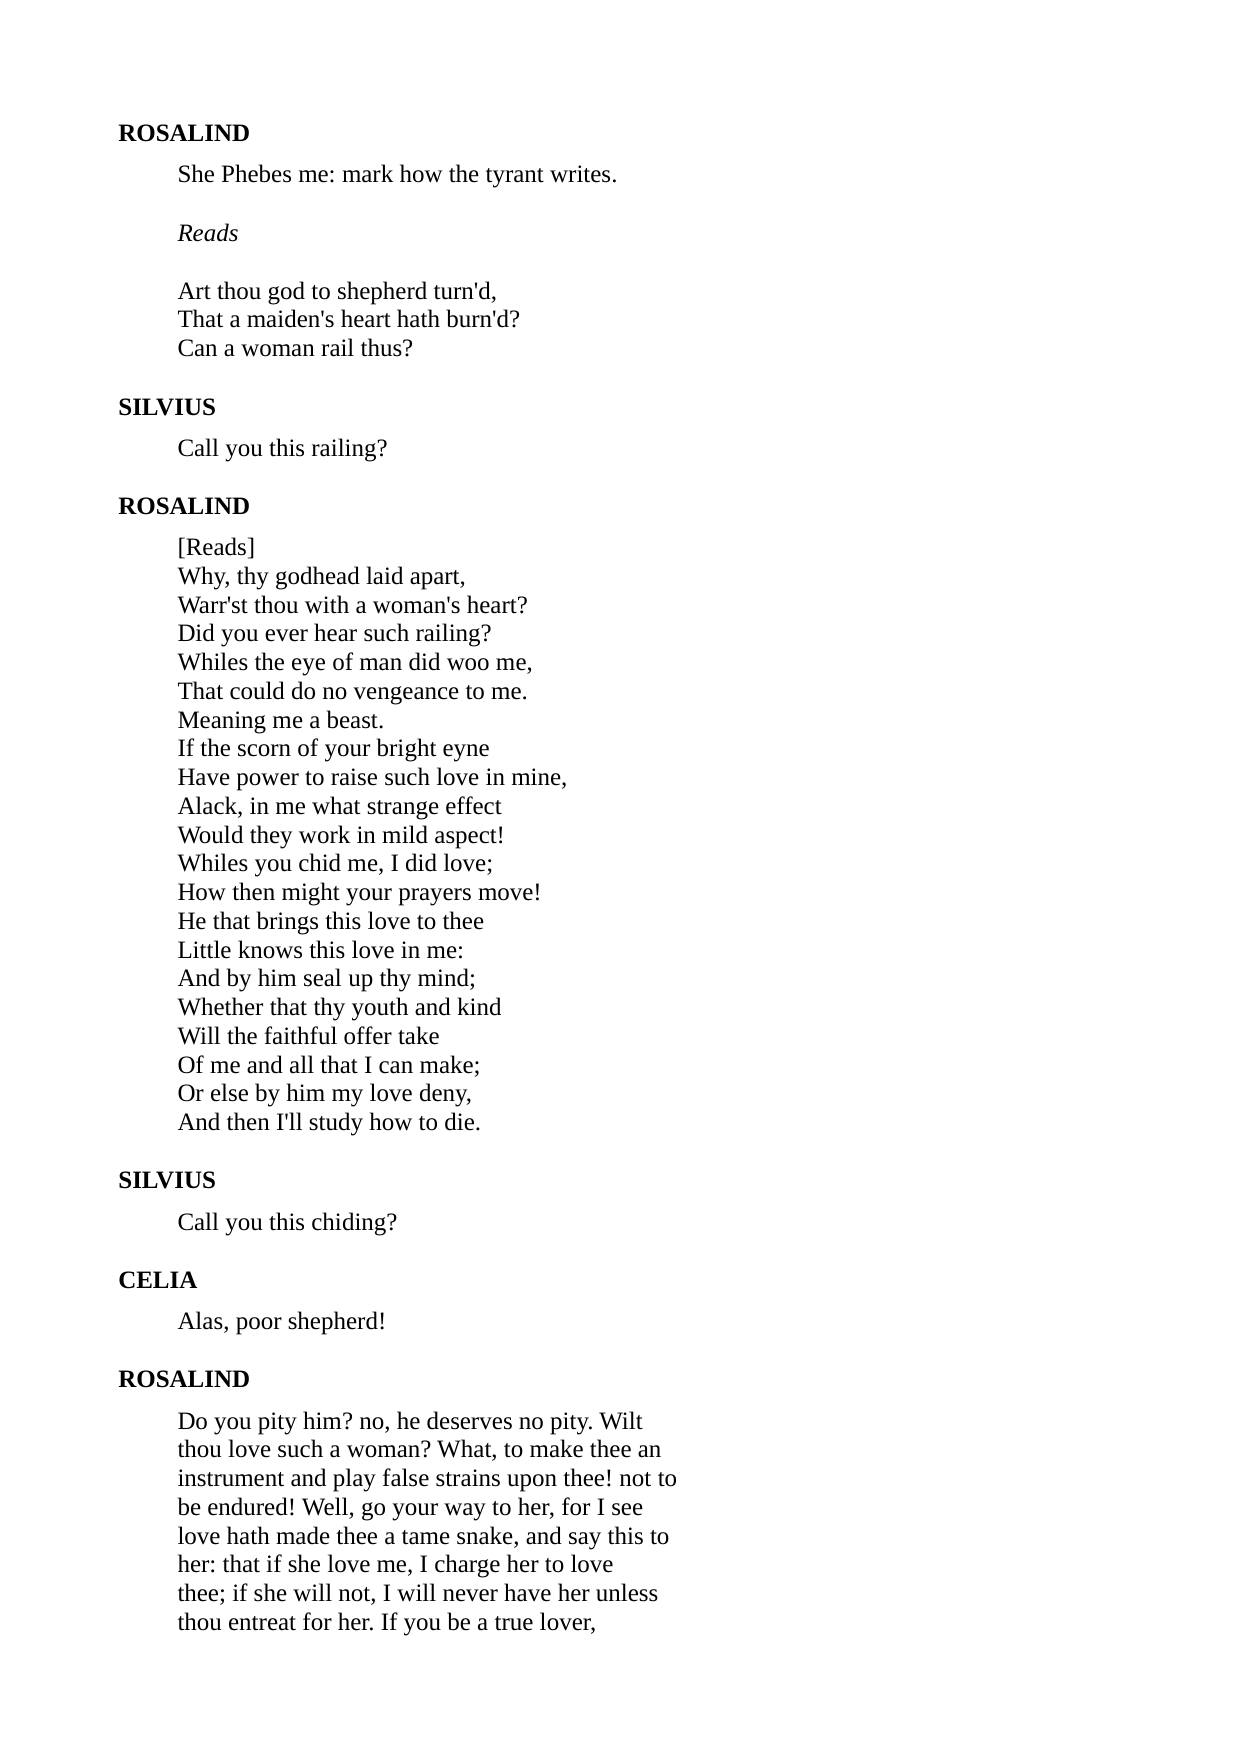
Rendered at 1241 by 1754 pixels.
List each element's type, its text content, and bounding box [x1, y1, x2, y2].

text SILVIUS [118, 1166, 1122, 1194]
text Alas, poor shepherd! [177, 1306, 1063, 1335]
text [Reads] Why, thy godhead laid apart, Warr'st thou with a woman's heart? Did you ever hear such railing? Whiles the eye of man did woo me, That could do no vengeance to me. Meaning me a beast. If the scorn of your bright eyne Have power to raise such love in mine, Alack, in me what strange effect Would they work in mild aspect! Whiles you chid me, I did love; How then might your prayers move! He that brings this love to thee Little knows this love in me: And by him seal up thy mind; Whether that thy youth and kind Will the faithful offer take Of me and all that I can make; Or else by him my love deny, And then I'll study how to die. [177, 532, 1063, 1136]
text SILVIUS [118, 392, 1122, 420]
text ROSALIND [118, 491, 1122, 520]
text Call you this chiding? [177, 1207, 1063, 1236]
text ROSALIND [118, 118, 1122, 147]
text CELIA [118, 1265, 1122, 1294]
text Call you this railing? [177, 433, 1063, 462]
text Do you pity him? no, he deserves no pity. Wilt thou love such a woman? What, to make thee an instrument and play false strains upon thee! not to be endured! Well, go your way to her, for I see love hath made thee a tame snake, and say this to her: that if she love me, I charge her to love thee; if she will not, I will never have her unless thou entreat for her. If you be a true lover, [177, 1406, 1063, 1636]
text Reads [177, 218, 1063, 246]
text ROSALIND [118, 1364, 1122, 1393]
text Art thou god to shepherd turn'd, That a maiden's heart hath burn'd? Can a woman rail thus? [177, 276, 1063, 362]
text She Phebes me: mark how the tyrant writes. [177, 159, 1063, 188]
